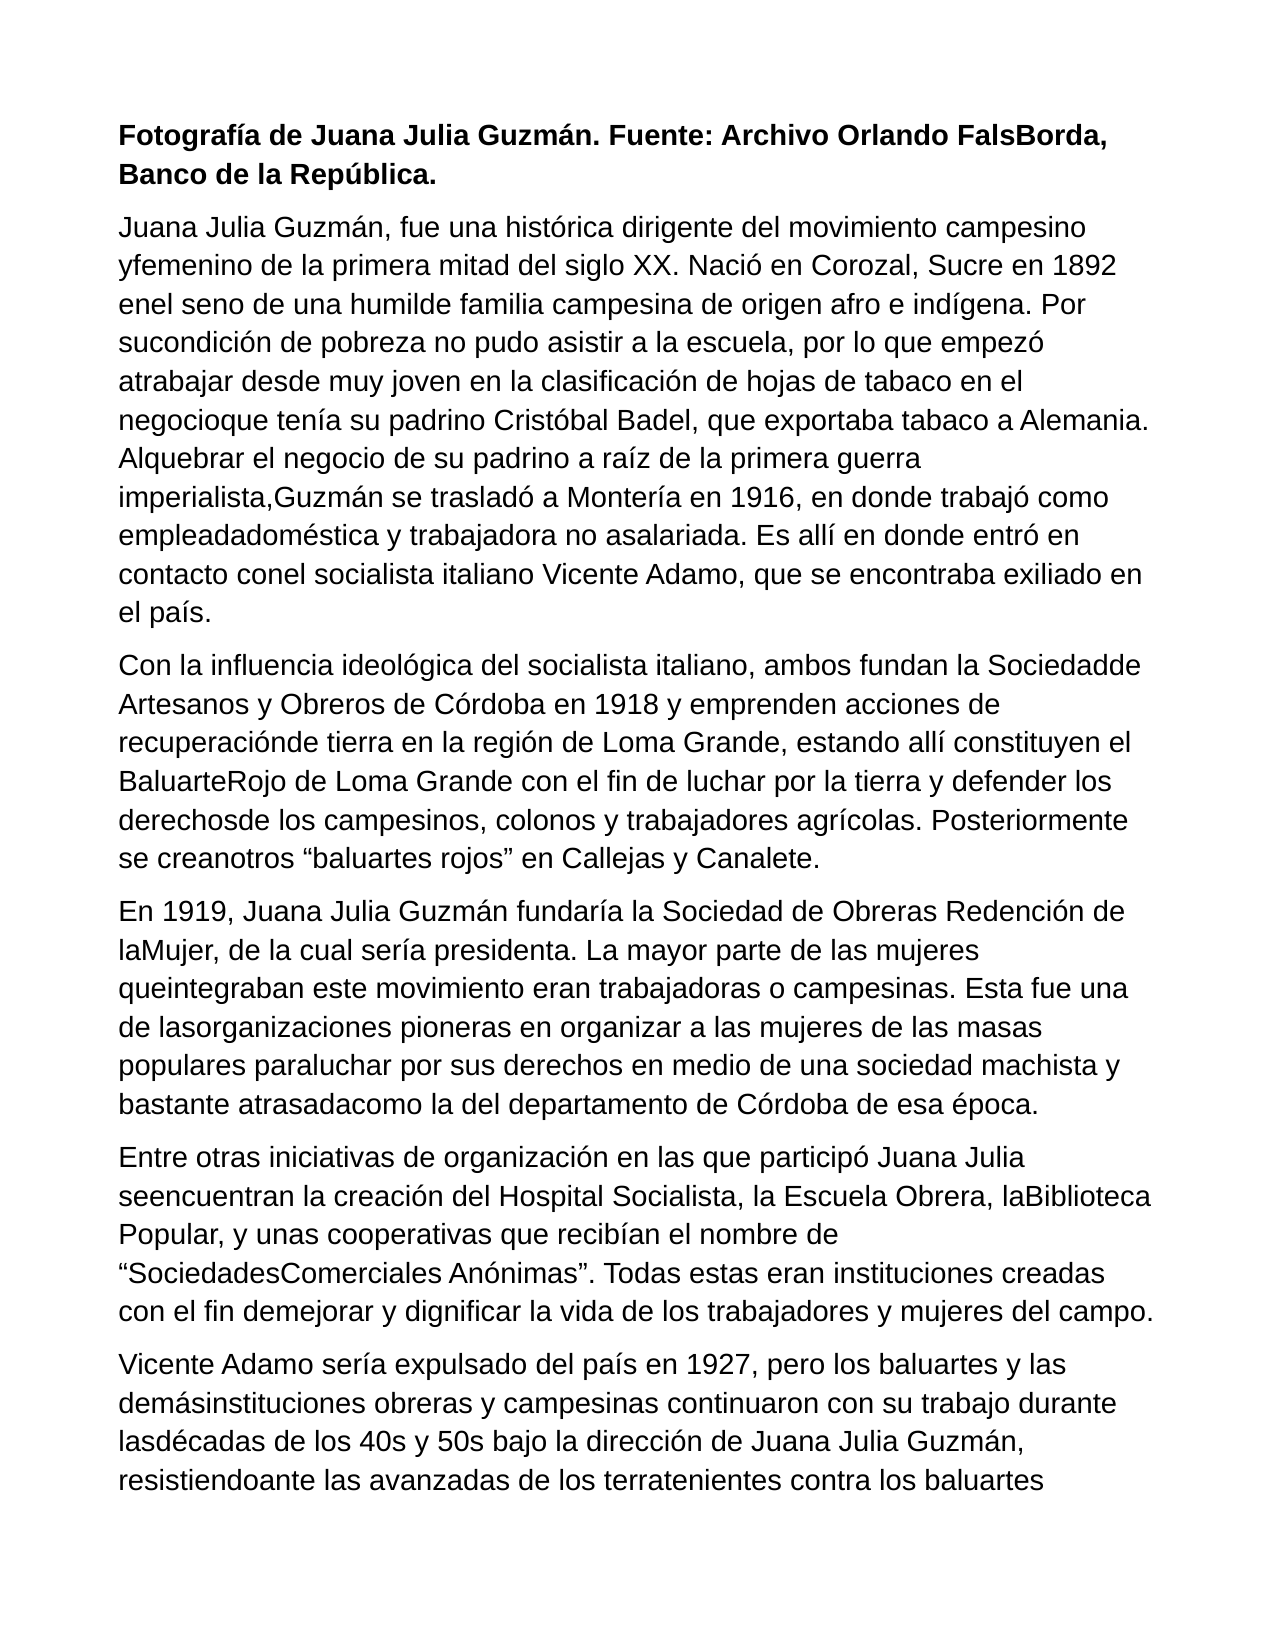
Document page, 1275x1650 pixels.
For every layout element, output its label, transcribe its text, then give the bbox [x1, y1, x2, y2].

text Fotografía de Juana Julia Guzmán. Fuente: Archivo Orlando FalsBorda, Banco de la República. [118, 118, 1157, 190]
text En 1919, Juana Julia Guzmán fundaría la Sociedad de Obreras Redención de laMujer, de la cual sería presidenta. La mayor parte de las mujeres queintegraban este movimiento eran trabajadoras o campesinas. Esta fue una de lasorganizaciones pioneras en organizar a las mujeres de las masas populares paraluchar por sus derechos en medio de una sociedad machista y bastante atrasadacomo la del departamento de Córdoba de esa época. [118, 894, 1157, 1120]
text Con la influencia ideológica del socialista italiano, ambos fundan la Sociedadde Artesanos y Obreros de Córdoba en 1918 y emprenden acciones de recuperaciónde tierra en la región de Loma Grande, estando allí constituyen el BaluarteRojo de Loma Grande con el fin de luchar por la tierra y defender los derechosde los campesinos, colonos y trabajadores agrícolas. Posteriormente se creanotros “baluartes rojos” en Callejas y Canalete. [118, 648, 1157, 874]
text Vicente Adamo sería expulsado del país en 1927, pero los baluartes y las demásinstituciones obreras y campesinas continuaron con su trabajo durante lasdécadas de los 40s y 50s bajo la dirección de Juana Julia Guzmán, resistiendoante las avanzadas de los terratenientes contra los baluartes [118, 1347, 1157, 1496]
text Juana Julia Guzmán, fue una histórica dirigente del movimiento campesino yfemenino de la primera mitad del siglo XX. Nació en Corozal, Sucre en 1892 enel seno de una humilde familia campesina de origen afro e indígena. Por sucondición de pobreza no pudo asistir a la escuela, por lo que empezó atrabajar desde muy joven en la clasificación de hojas de tabaco en el negocioque tenía su padrino Cristóbal Badel, que exportaba tabaco a Alemania. Alquebrar el negocio de su padrino a raíz de la primera guerra imperialista,Guzmán se trasladó a Montería en 1916, en donde trabajó como empleadadoméstica y trabajadora no asalariada. Es allí en donde entró en contacto conel socialista italiano Vicente Adamo, que se encontraba exiliado en el país. [118, 210, 1157, 629]
text Entre otras iniciativas de organización en las que participó Juana Julia seencuentran la creación del Hospital Socialista, la Escuela Obrera, laBiblioteca Popular, y unas cooperativas que recibían el nombre de “SociedadesComerciales Anónimas”. Todas estas eran instituciones creadas con el fin demejorar y dignificar la vida de los trabajadores y mujeres del campo. [118, 1140, 1157, 1328]
